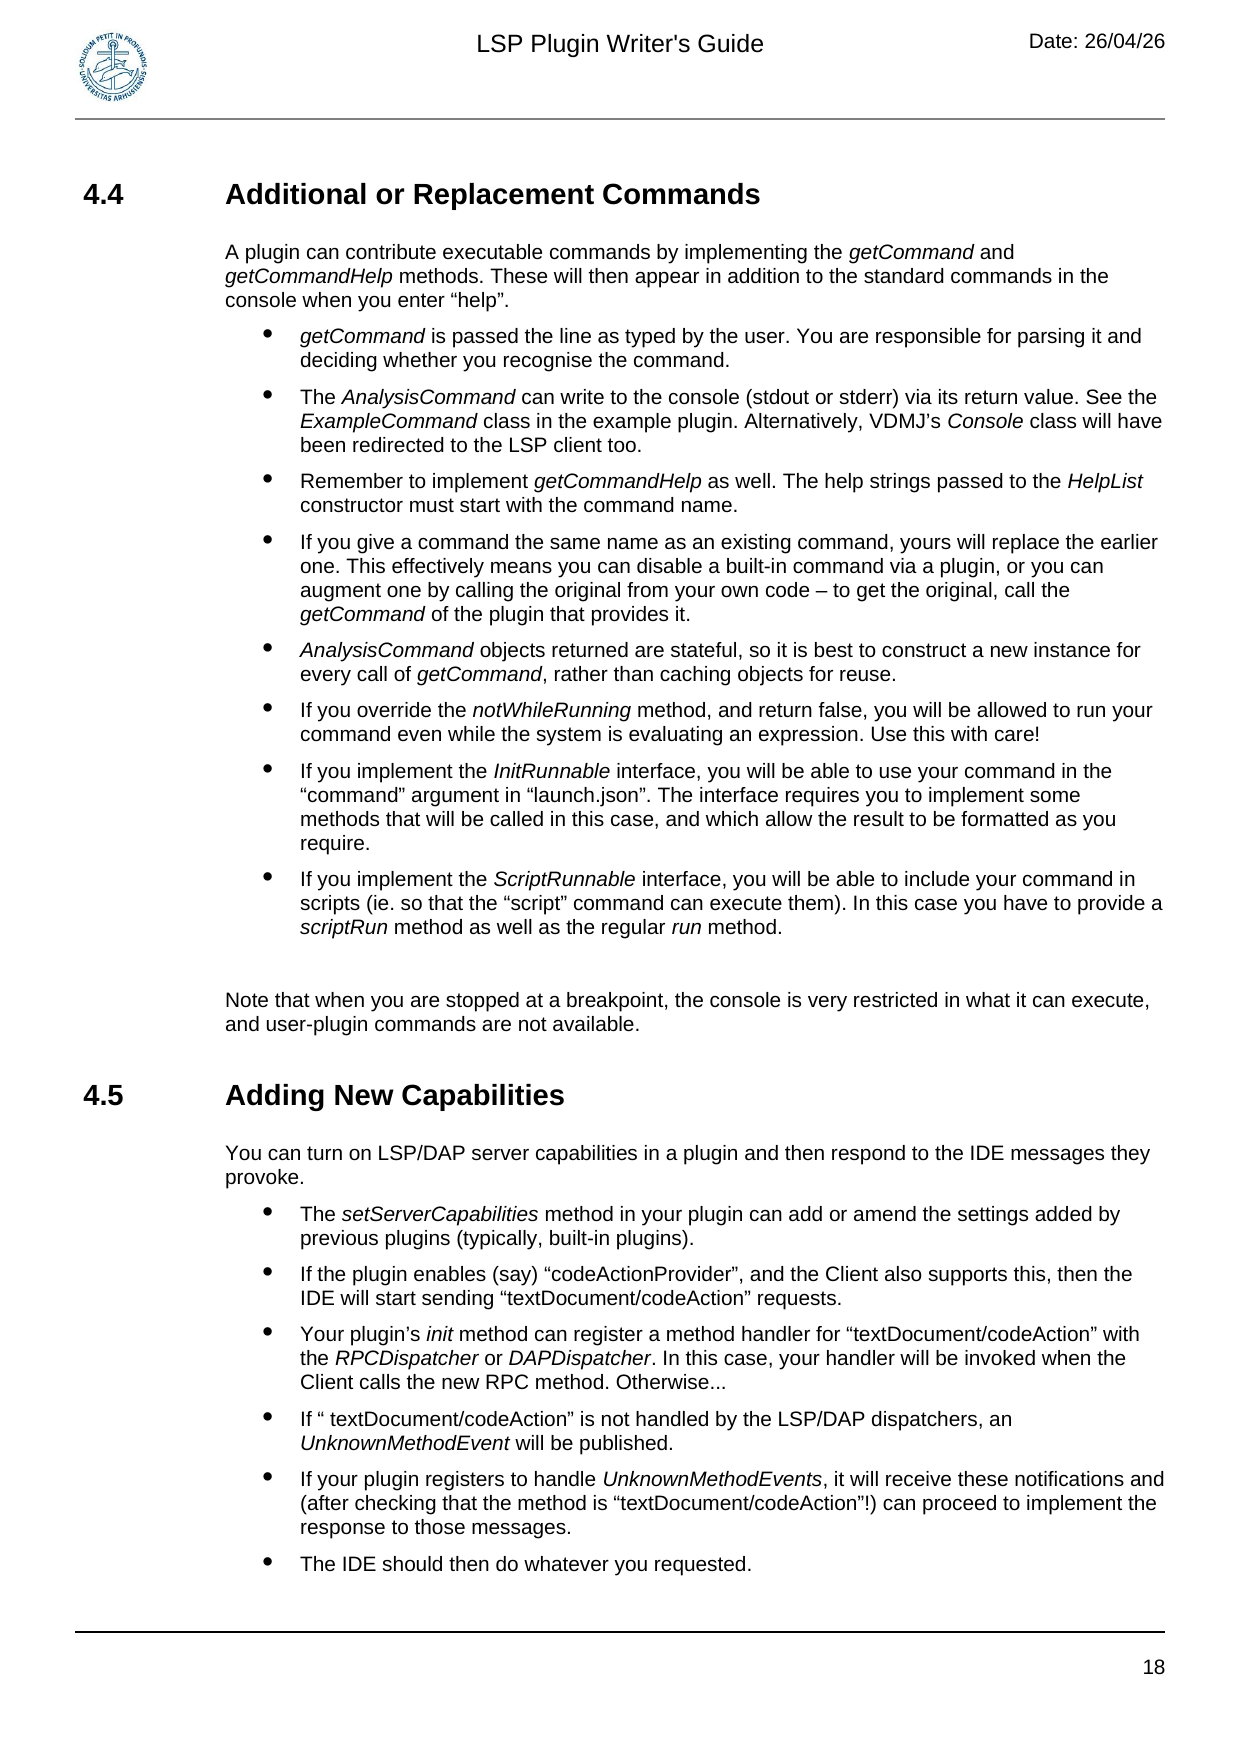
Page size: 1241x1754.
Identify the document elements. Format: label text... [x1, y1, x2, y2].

list The AnalysisCommand can write to the console (stdout or stderr) via its return value. See the ExampleCommand class in the example plugin. Alternatively, VDMJ’s Console class will have been redirected to the LSP client too. [262, 385, 1165, 457]
subtitle Additional or Replacement Commands [75, 178, 1165, 210]
list Remember to implement getCommandHelp as well. The help strings passed to the HelpList constructor must start with the command name. [262, 469, 1165, 517]
list If you implement the ScriptRunnable interface, you will be able to include your command in scripts (ie. so that the “script” command can execute them). In this case you have to provide a scriptRun method as well as the regular run method. [262, 867, 1165, 939]
list If you override the notWhileRunning method, and return false, you will be allowed to run your command even while the system is evaluating an expression. Use this with care! [262, 699, 1165, 747]
text Note that when you are stopped at a breakpoint, the console is very restricted in what it can execute, and user-plugin commands are not available. [225, 988, 1165, 1036]
picture [75, 29, 150, 105]
list The IDE should then do whatever you requested. [262, 1552, 1165, 1576]
text You can turn on LSP/DAP server capabilities in a plugin and then respond to the IDE messages they provoke. [225, 1141, 1165, 1189]
list If you give a command the same name as an existing command, yours will replace the earlier one. This effectively means you can disable a built-in command via a plugin, or you can augment one by calling the original from your own code – to get the original, call the getCommand of the plugin that provides it. [262, 530, 1165, 626]
text A plugin can contribute executable commands by implementing the getCommand and getCommandHelp methods. These will then appear in addition to the standard commands in the console when you enter “help”. [225, 240, 1165, 312]
list AnalysisCommand objects returned are stateful, so it is best to construct a new instance for every call of getCommand, rather than caching objects for reuse. [262, 638, 1165, 686]
list The setServerCapabilities method in your plugin can add or amend the settings added by previous plugins (typically, built-in plugins). [262, 1202, 1165, 1250]
list If you implement the InitRunnable interface, you will be able to use your command in the “command” argument in “launch.json”. The interface requires you to implement some methods that will be called in this case, and which allow the result to be formatted as you require. [262, 759, 1165, 855]
list Your plugin’s init method can register a method handler for “textDocument/codeAction” with the RPCDispatcher or DAPDispatcher. In this case, your handler will be invoked when the Client calls the new RPC method. Otherwise... [262, 1323, 1165, 1394]
subtitle Adding New Capabilities [75, 1079, 1165, 1111]
list If “ textDocument/codeAction” is not handled by the LSP/DAP dispatchers, an UnknownMethodEvent will be published. [262, 1407, 1165, 1455]
list If your plugin registers to handle UnknownMethodEvents, it will receive these notifications and (after checking that the method is “textDocument/codeAction”!) can proceed to implement the response to those messages. [262, 1467, 1165, 1539]
list If the plugin enables (say) “codeActionProvider”, and the Client also supports this, then the IDE will start sending “textDocument/codeAction” requests. [262, 1262, 1165, 1310]
list getCommand is passed the line as typed by the user. You are responsible for parsing it and deciding whether you recognise the command. [262, 325, 1165, 373]
